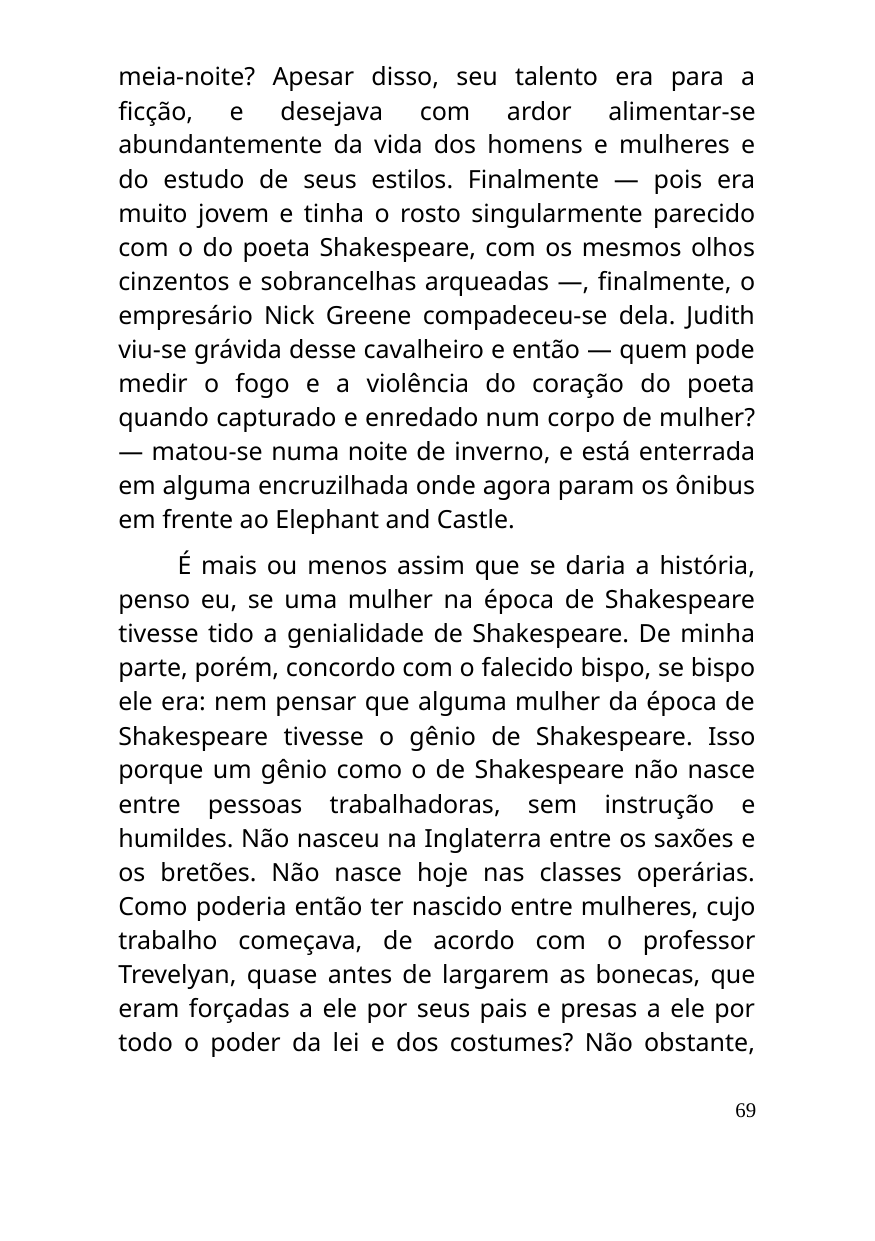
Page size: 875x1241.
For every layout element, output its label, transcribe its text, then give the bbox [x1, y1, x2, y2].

text meia-noite? Apesar disso, seu talento era para a ficção, e desejava com ardor alimentar-se abundantemente da vida dos homens e mulheres e do estudo de seus estilos. Finalmente — pois era muito jovem e tinha o rosto singularmente parecido com o do poeta Shakespeare, com os mesmos olhos cinzentos e sobrancelhas arqueadas —, finalmente, o empresário Nick Greene compadeceu-se dela. Judith viu-se grávida desse cavalheiro e então — quem pode medir o fogo e a violência do coração do poeta quando capturado e enredado num corpo de mulher? — matou-se numa noite de inverno, e está enterrada em alguma encruzilhada onde agora param os ônibus em frente ao Elephant and Castle. [118, 59, 756, 536]
text É mais ou menos assim que se daria a história, penso eu, se uma mulher na época de Shakespeare tivesse tido a genialidade de Shakespeare. De minha parte, porém, concordo com o falecido bispo, se bispo ele era: nem pensar que alguma mulher da época de Shakespeare tivesse o gênio de Shakespeare. Isso porque um gênio como o de Shakespeare não nasce entre pessoas trabalhadoras, sem instrução e humildes. Não nasceu na Inglaterra entre os saxões e os bretões. Não nasce hoje nas classes operárias. Como poderia então ter nascido entre mulheres, cujo trabalho começava, de acordo com o professor Trevelyan, quase antes de largarem as bonecas, que eram forçadas a ele por seus pais e presas a ele por todo o poder da lei e dos costumes? Não obstante, [118, 548, 756, 1059]
